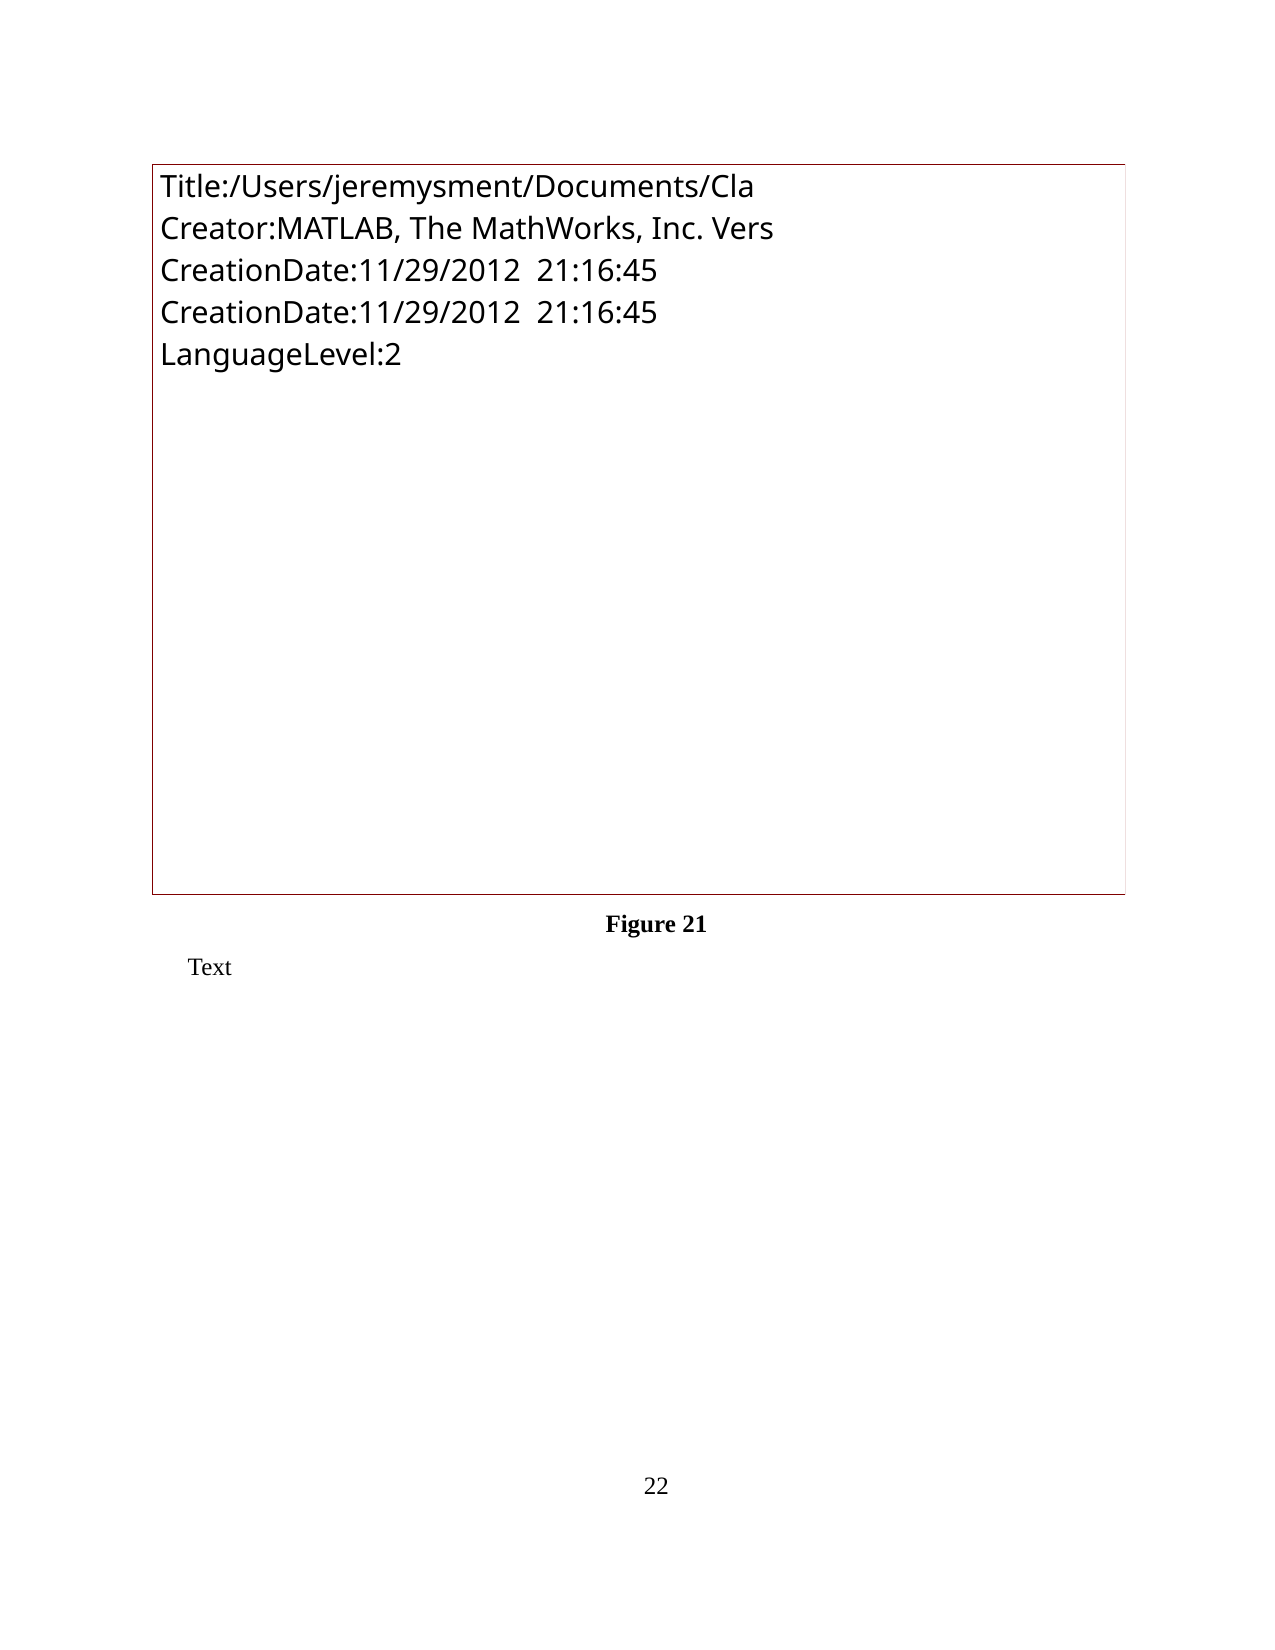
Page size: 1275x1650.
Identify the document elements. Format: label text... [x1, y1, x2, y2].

text Text [150, 937, 1125, 981]
text Figure 21 [150, 162, 1125, 937]
text [150, 150, 1125, 162]
